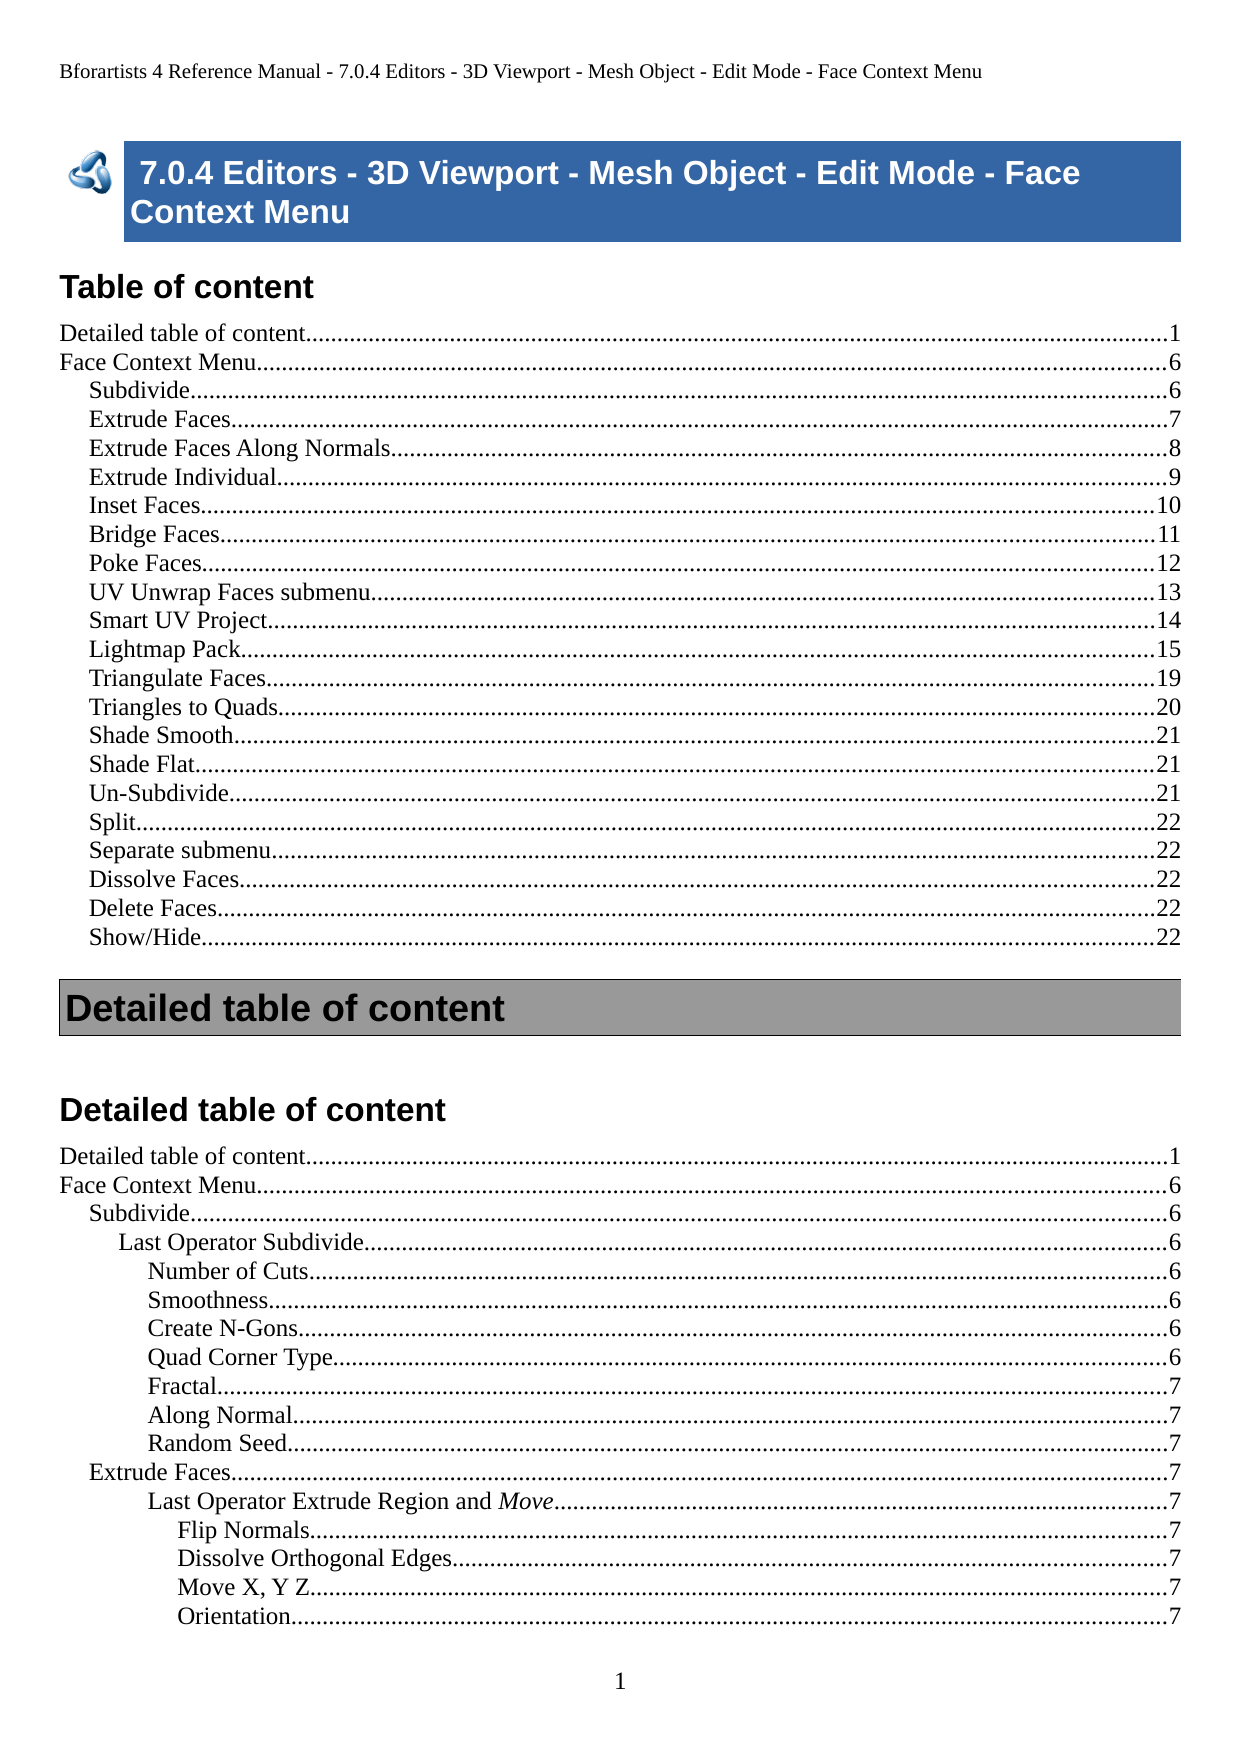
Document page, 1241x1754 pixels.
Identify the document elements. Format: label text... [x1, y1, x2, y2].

text Un-Subdivide 21 [88, 778, 1181, 807]
subtitle Table of content [59, 267, 1181, 305]
text Lightmap Pack 15 [88, 634, 1181, 663]
text Triangulate Faces 19 [88, 663, 1181, 692]
text Extrude Faces 7 [88, 1457, 1181, 1486]
picture [65, 147, 114, 197]
text Smoothness 6 [147, 1285, 1181, 1313]
text Separate submenu 22 [88, 835, 1181, 864]
text Orientation 7 [177, 1601, 1181, 1630]
table_header Detailed table of content [60, 980, 1181, 1035]
text Dissolve Orthogonal Edges 7 [177, 1543, 1181, 1572]
text Poke Faces 12 [88, 548, 1181, 577]
text Show/Hide 22 [88, 922, 1181, 950]
text Number of Cuts 6 [147, 1256, 1181, 1285]
text Extrude Individual 9 [88, 462, 1181, 490]
text UV Unwrap Faces submenu 13 [88, 577, 1181, 605]
text Flip Normals 7 [177, 1515, 1181, 1543]
text Move X, Y Z 7 [177, 1572, 1181, 1601]
text Split 22 [88, 807, 1181, 835]
text Last Operator Extrude Region and Move 7 [147, 1486, 1181, 1515]
text Fractal 7 [147, 1371, 1181, 1400]
text Last Operator Subdivide 6 [118, 1227, 1181, 1256]
text Smart UV Project 14 [88, 605, 1181, 634]
text Extrude Faces Along Normals 8 [88, 433, 1181, 462]
text Quad Corner Type 6 [147, 1342, 1181, 1371]
text Detailed table of content 1 [59, 1141, 1181, 1170]
table_header 7.0.4 Editors - 3D Viewport - Mesh Object - Edit Mode - Face Context Menu [124, 141, 1181, 242]
table_header [59, 141, 124, 242]
text Face Context Menu 6 [59, 347, 1181, 375]
text Extrude Faces 7 [88, 404, 1181, 433]
subtitle Detailed table of content [59, 1090, 1181, 1128]
text Subdivide 6 [88, 375, 1181, 404]
text Bridge Faces 11 [88, 519, 1181, 548]
text Dissolve Faces 22 [88, 864, 1181, 893]
text Detailed table of content 1 [59, 318, 1181, 347]
text Shade Smooth 21 [88, 720, 1181, 749]
text Random Seed 7 [147, 1428, 1181, 1457]
text Triangles to Quads 20 [88, 692, 1181, 720]
text Delete Faces 22 [88, 893, 1181, 922]
text Shade Flat 21 [88, 749, 1181, 778]
text Along Normal 7 [147, 1400, 1181, 1428]
text Face Context Menu 6 [59, 1170, 1181, 1198]
text Inset Faces 10 [88, 490, 1181, 519]
text Subdivide 6 [88, 1198, 1181, 1227]
text Create N-Gons 6 [147, 1313, 1181, 1342]
